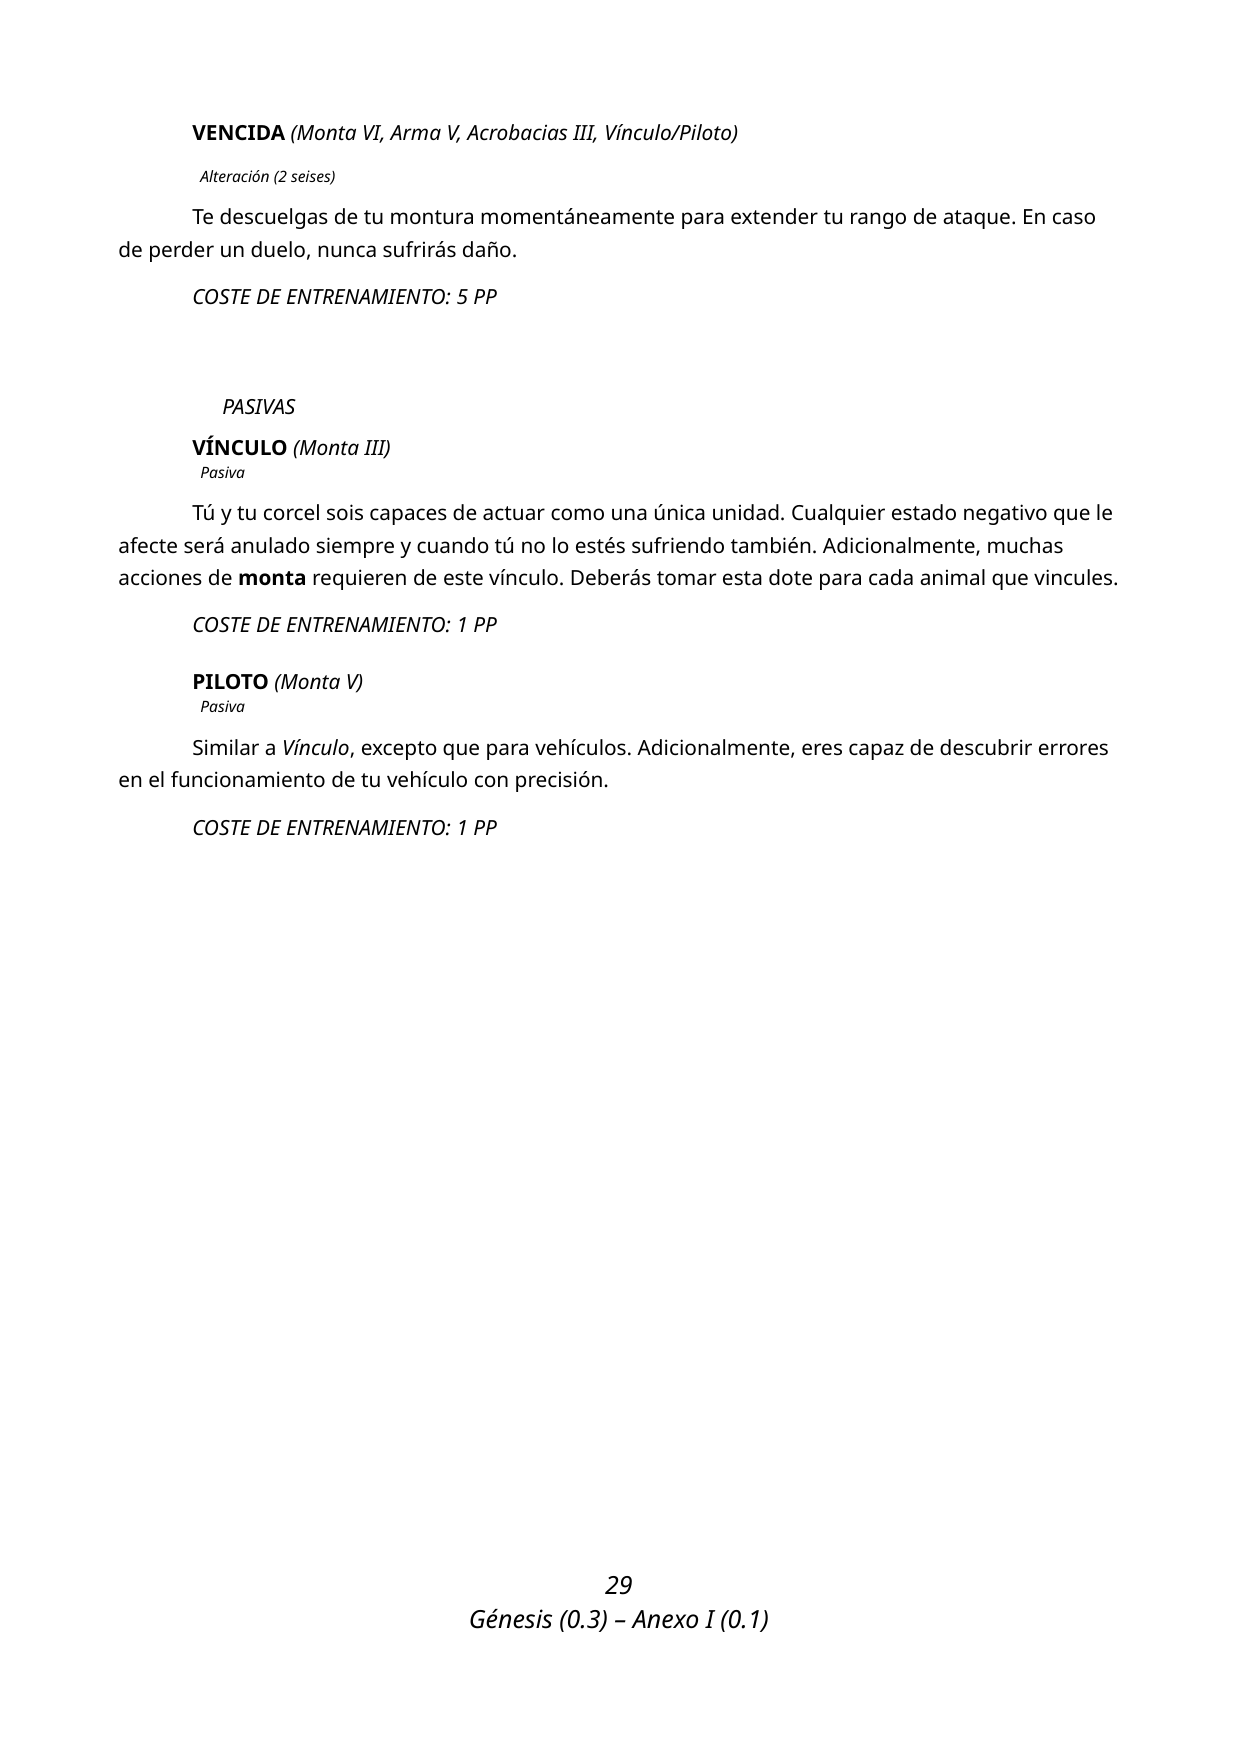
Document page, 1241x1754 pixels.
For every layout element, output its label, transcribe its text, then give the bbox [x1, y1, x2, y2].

subtitle PASIVAS [118, 389, 1122, 420]
text COSTE DE ENTRENAMIENTO: 1 PP [118, 611, 1122, 639]
text COSTE DE ENTRENAMIENTO: 5 PP [118, 282, 1122, 310]
text VENCIDA (Monta VI, Arma V, Acrobacias III, Vínculo/Piloto) [118, 118, 1122, 147]
text Pasiva [192, 696, 1122, 733]
text Similar a Vínculo, excepto que para vehículos. Adicionalmente, eres capaz de descubrir errores en el funcionamiento de tu vehículo con precisión. [118, 733, 1122, 794]
text Pasiva [192, 461, 1122, 498]
text Te descuelgas de tu montura momentáneamente para extender tu rango de ataque. En caso de perder un duelo, nunca sufrirás daño. [118, 202, 1122, 263]
text Alteración (2 seises) [192, 165, 1122, 202]
text Tú y tu corcel sois capaces de actuar como una única unidad. Cualquier estado negativo que le afecte será anulado siempre y cuando tú no lo estés sufriendo también. Adicionalmente, muchas acciones de monta requieren de este vínculo. Deberás tomar esta dote para cada animal que vincules. [118, 498, 1122, 592]
text VÍNCULO (Monta III) [118, 433, 1122, 461]
text COSTE DE ENTRENAMIENTO: 1 PP [118, 813, 1122, 841]
text PILOTO (Monta V) [118, 667, 1122, 696]
